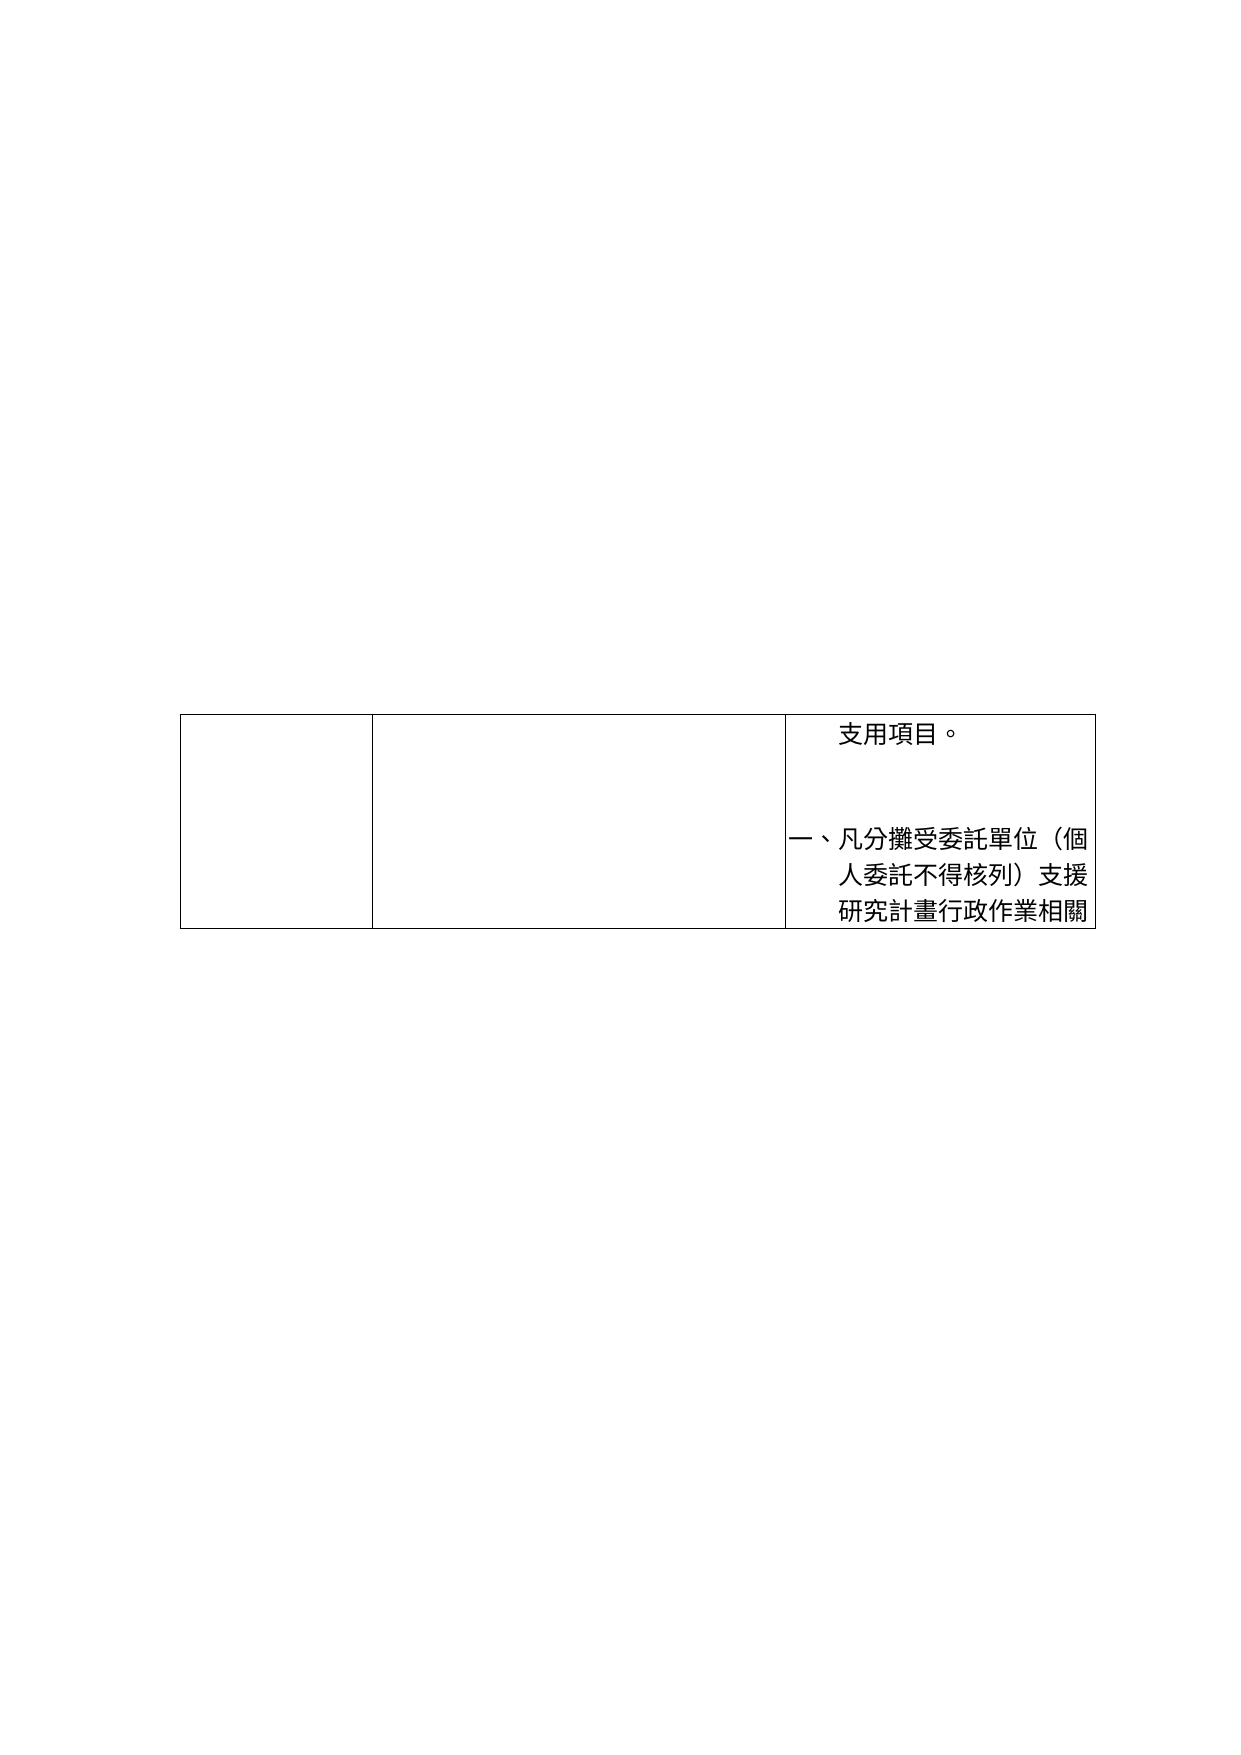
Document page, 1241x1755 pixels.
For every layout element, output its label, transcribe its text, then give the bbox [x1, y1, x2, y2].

table_cell 支用項目。 一、凡分攤受委託單位（個人委託不得核列）支援研究計畫行政作業相關 [786, 715, 1095, 928]
table_cell [373, 715, 785, 928]
table_cell [181, 715, 372, 928]
